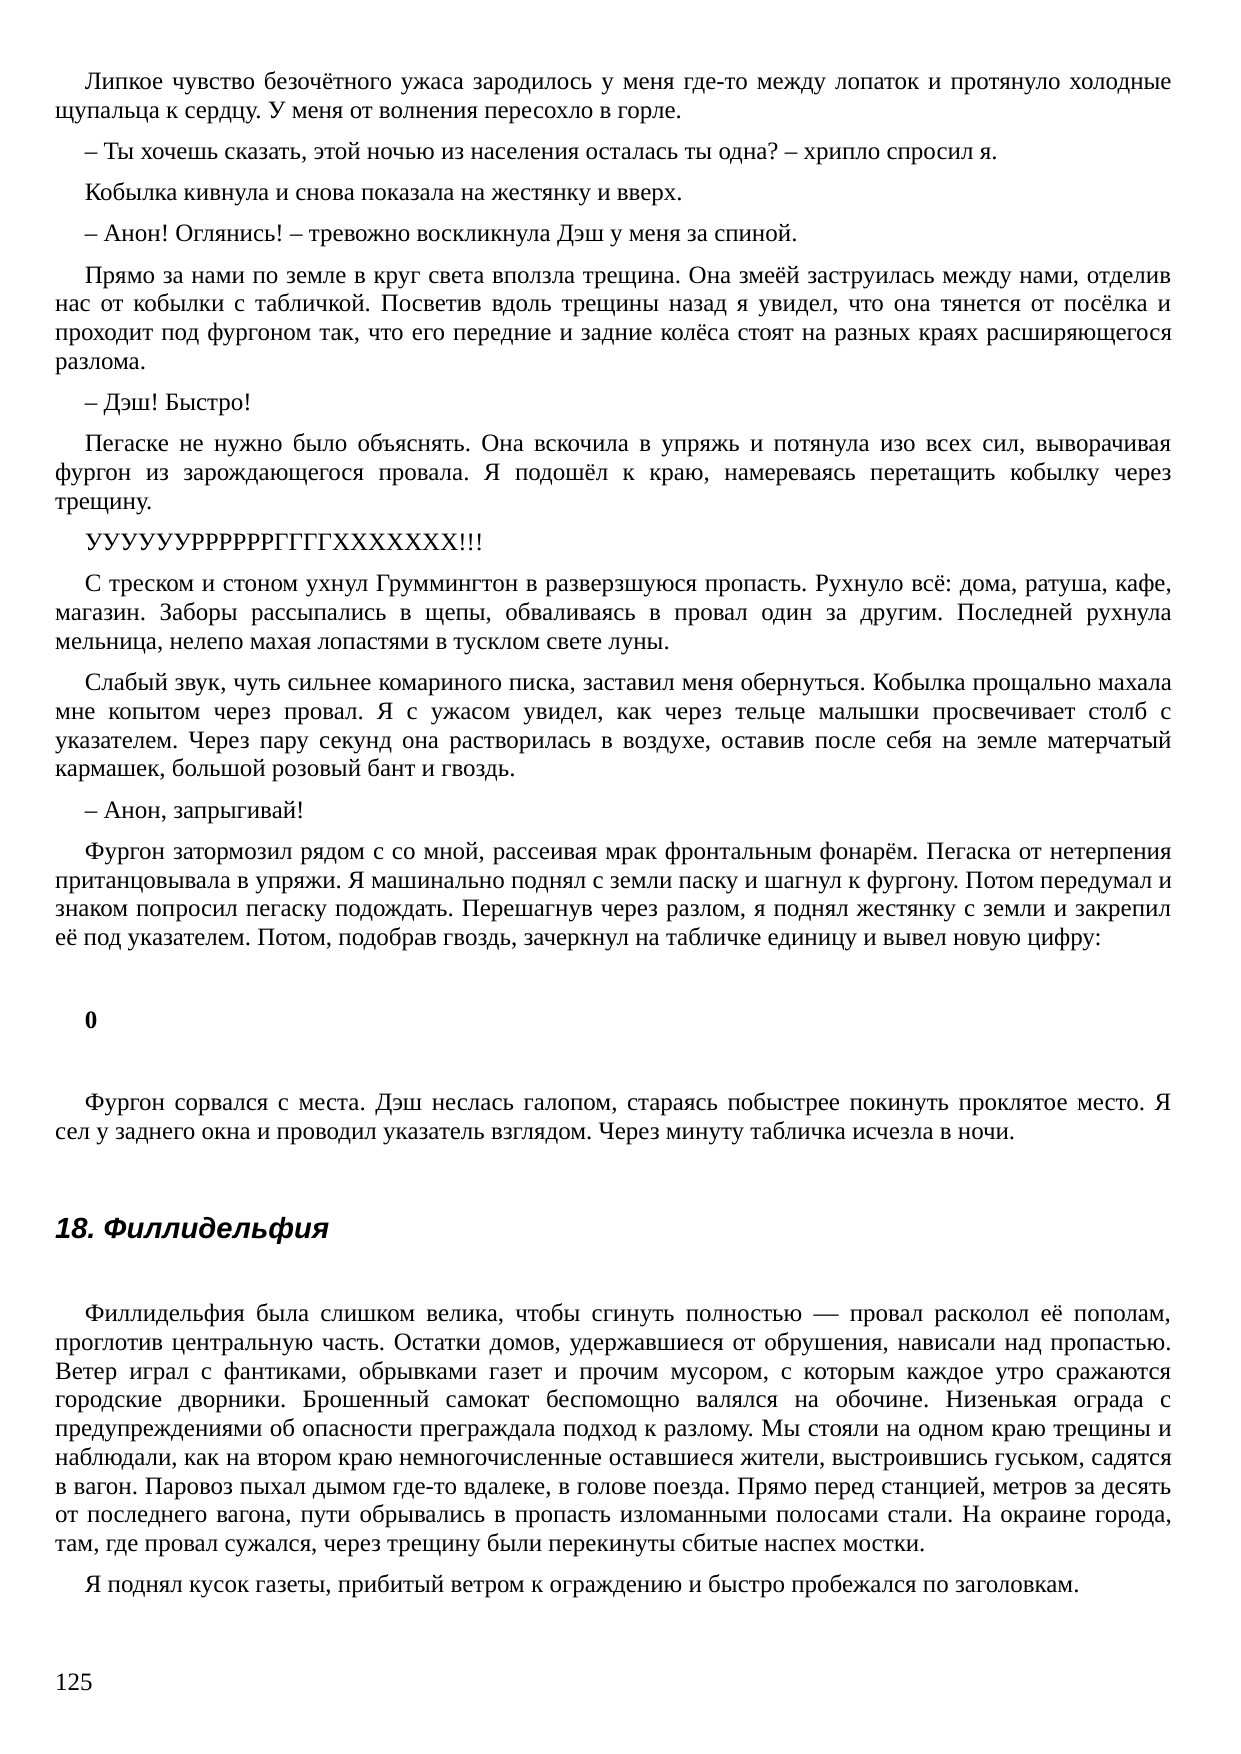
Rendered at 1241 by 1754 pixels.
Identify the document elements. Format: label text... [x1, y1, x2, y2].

text Пегаске не нужно было объяснять. Она вскочила в упряжь и потянула изо всех сил, выворачивая фургон из зарождающегося провала. Я подошёл к краю, намереваясь перетащить кобылку через трещину. [55, 428, 1173, 515]
text Филлидельфия была слишком велика, чтобы сгинуть полностью — провал расколол её пополам, проглотив центральную часть. Остатки домов, удержавшиеся от обрушения, нависали над пропастью. Ветер играл с фантиками, обрывками газет и прочим мусором, с которым каждое утро сражаются городские дворники. Брошенный самокат беспомощно валялся на обочине. Низенькая ограда с предупреждениями об опасности преграждала подход к разлому. Мы стояли на одном краю трещины и наблюдали, как на втором краю немногочисленные оставшиеся жители, выстроившись гуськом, садятся в вагон. Паровоз пыхал дымом где-то вдалеке, в голове поезда. Прямо перед станцией, метров за десять от последнего вагона, пути обрывались в пропасть изломанными полосами стали. На окраине города, там, где провал сужался, через трещину были перекинуты сбитые наспех мостки. [55, 1298, 1173, 1557]
text Липкое чувство безочётного ужаса зародилось у меня где-то между лопаток и протянуло холодные щупальца к сердцу. У меня от волнения пересохло в горле. [55, 66, 1173, 123]
text – Ты хочешь сказать, этой ночью из населения осталась ты одна? – хрипло спросил я. [55, 136, 1173, 165]
text – Анон, запрыгивай! [55, 795, 1173, 823]
text – Дэш! Быстро! [55, 387, 1173, 416]
text Фургон затормозил рядом с со мной, рассеивая мрак фронтальным фонарём. Пегаска от нетерпения пританцовывала в упряжи. Я машинально поднял с земли паску и шагнул к фургону. Потом передумал и знаком попросил пегаску подождать. Перешагнув через разлом, я поднял жестянку с земли и закрепил её под указателем. Потом, подобрав гвоздь, зачеркнул на табличке единицу и вывел новую цифру: [55, 836, 1173, 951]
text Прямо за нами по земле в круг света вползла трещина. Она змеёй заструилась между нами, отделив нас от кобылки с табличкой. Посветив вдоль трещины назад я увидел, что она тянется от посёлка и проходит под фургоном так, что его передние и задние колёса стоят на разных краях расширяющегося разлома. [55, 260, 1173, 375]
subtitle 18. Филлидельфия [55, 1211, 1173, 1244]
text С треском и стоном ухнул Груммингтон в разверзшуюся пропасть. Рухнуло всё: дома, ратуша, кафе, магазин. Заборы рассыпались в щепы, обваливаясь в провал один за другим. Последней рухнула мельница, нелепо махая лопастями в тусклом свете луны. [55, 568, 1173, 655]
text – Анон! Оглянись! – тревожно воскликнула Дэш у меня за спиной. [55, 218, 1173, 247]
text Фургон сорвался с места. Дэш неслась галопом, стараясь побыстрее покинуть проклятое место. Я сел у заднего окна и проводил указатель взглядом. Через минуту табличка исчезла в ночи. [55, 1087, 1173, 1145]
text Слабый звук, чуть сильнее комариного писка, заставил меня обернуться. Кобылка прощально махала мне копытом через провал. Я с ужасом увидел, как через тельце малышки просвечивает столб с указателем. Через пару секунд она растворилась в воздухе, оставив после себя на земле матерчатый кармашек, большой розовый бант и гвоздь. [55, 667, 1173, 782]
text 0 [55, 1005, 1173, 1033]
text Я поднял кусок газеты, прибитый ветром к ограждению и быстро пробежался по заголовкам. [55, 1569, 1173, 1598]
text УУУУУУРРРРРРГГГГХХХХХХХ!!! [55, 527, 1173, 556]
text Кобылка кивнула и снова показала на жестянку и вверх. [55, 177, 1173, 206]
